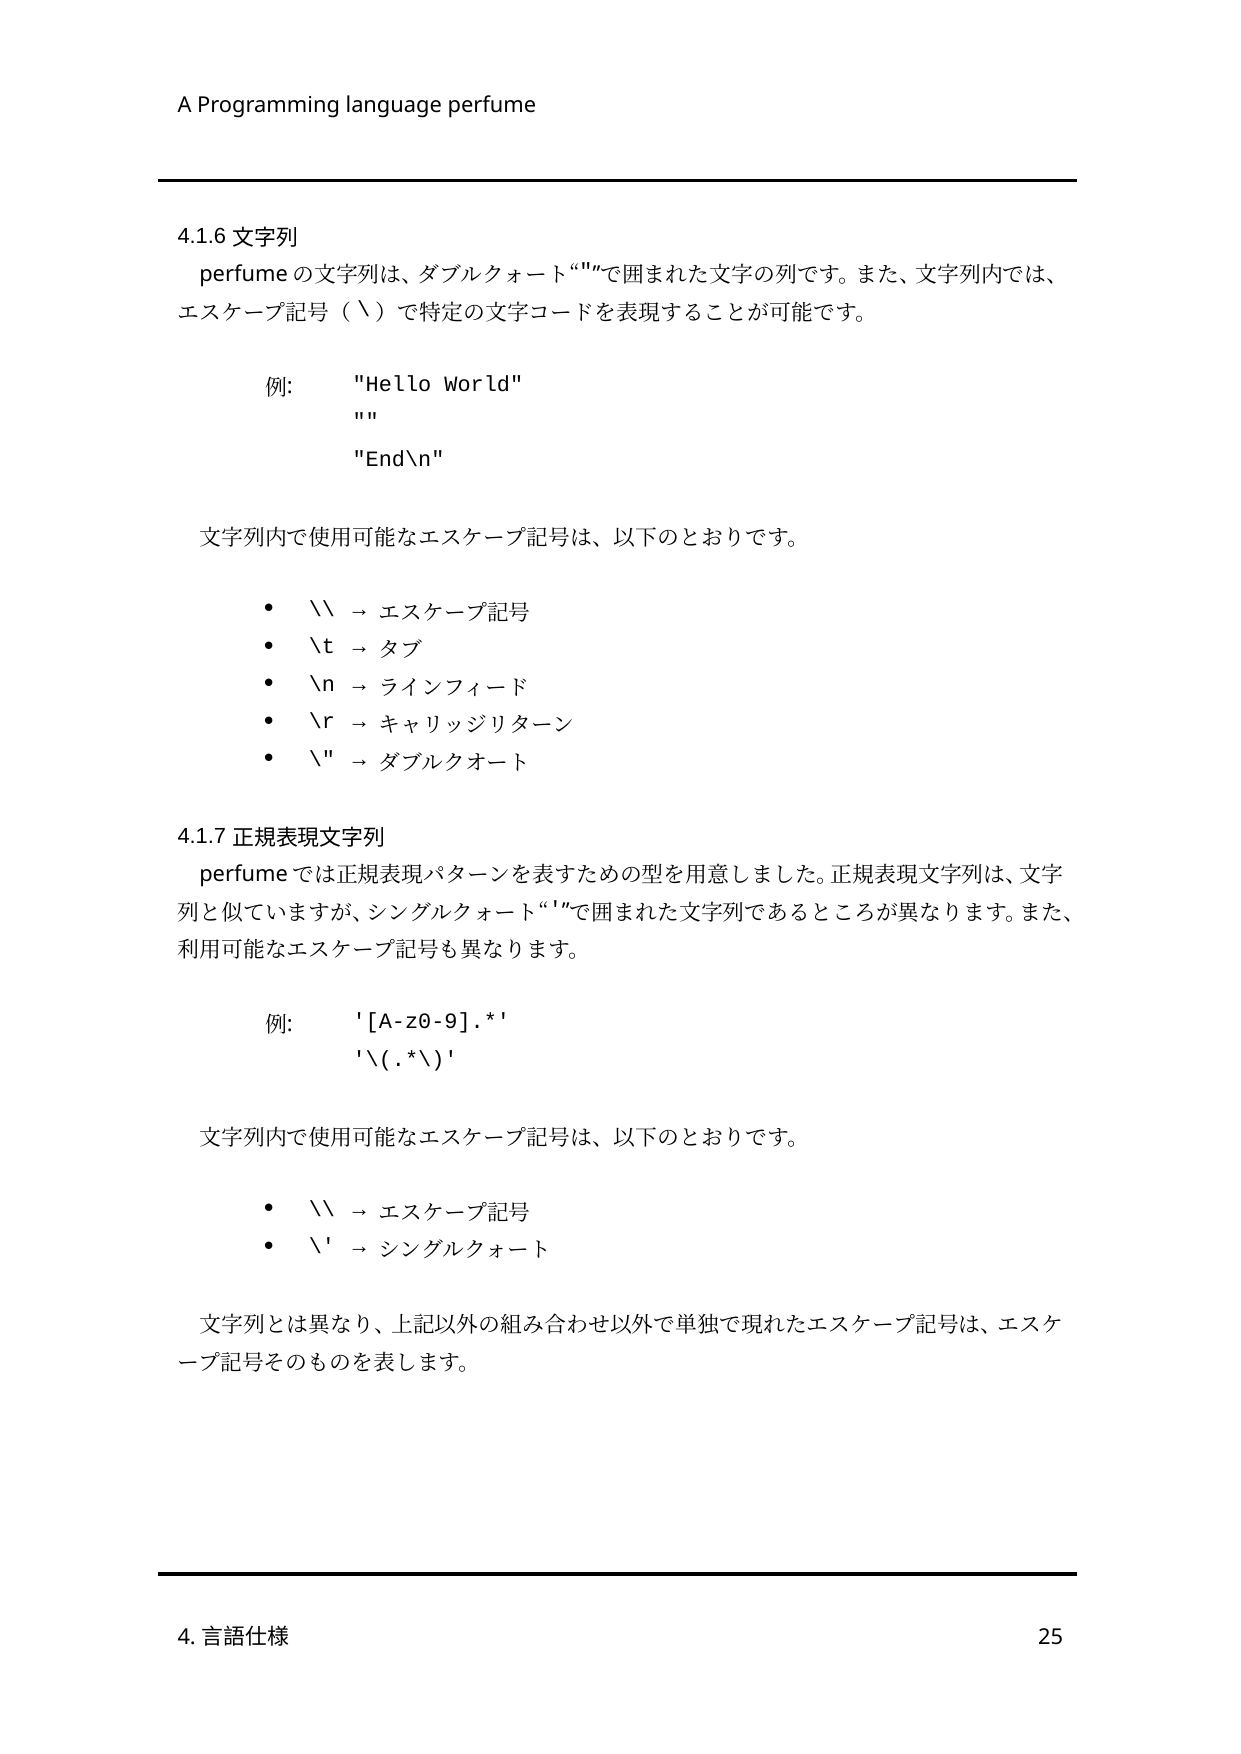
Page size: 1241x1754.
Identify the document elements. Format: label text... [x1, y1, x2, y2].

text "" [177, 404, 1063, 442]
text 文字列内で使用可能なエスケープ記号は、以下のとおりです。 [177, 1117, 1063, 1154]
list \" → ダブルクオート [265, 742, 1063, 779]
list \n → ラインフィード [265, 667, 1063, 704]
text 文字列内で使用可能なエスケープ記号は、以下のとおりです。 [177, 517, 1063, 554]
text "End\n" [177, 442, 1063, 479]
text 例: "Hello World" [177, 367, 1063, 404]
text 文字列とは異なり、上記以外の組み合わせ以外で単独で現れたエスケープ記号は、エスケープ記号そのものを表します。 [177, 1304, 1063, 1379]
text perfumeの文字列は、ダブルクォート“"”で囲まれた文字の列です。また、文字列内では、エスケープ記号（ \ ）で特定の文字コードを表現することが可能です。 [177, 254, 1063, 329]
subtitle 4.1.7 正規表現文字列 [177, 817, 1063, 854]
list \\ → エスケープ記号 [265, 1192, 1063, 1229]
text '\(.*\)' [177, 1042, 1063, 1079]
list \r → キャリッジリターン [265, 704, 1063, 742]
subtitle 4.1.6 文字列 [177, 217, 1063, 254]
list \\ → エスケープ記号 [265, 592, 1063, 629]
text perfumeでは正規表現パターンを表すための型を用意しました。正規表現文字列は、文字列と似ていますが、シングルクォート“'”で囲まれた文字列であるところが異なります。また、利用可能なエスケープ記号も異なります。 [177, 854, 1063, 967]
list \t → タブ [265, 629, 1063, 667]
text 例: '[A-z0-9].*' [177, 1004, 1063, 1042]
list \' → シングルクォート [265, 1229, 1063, 1267]
